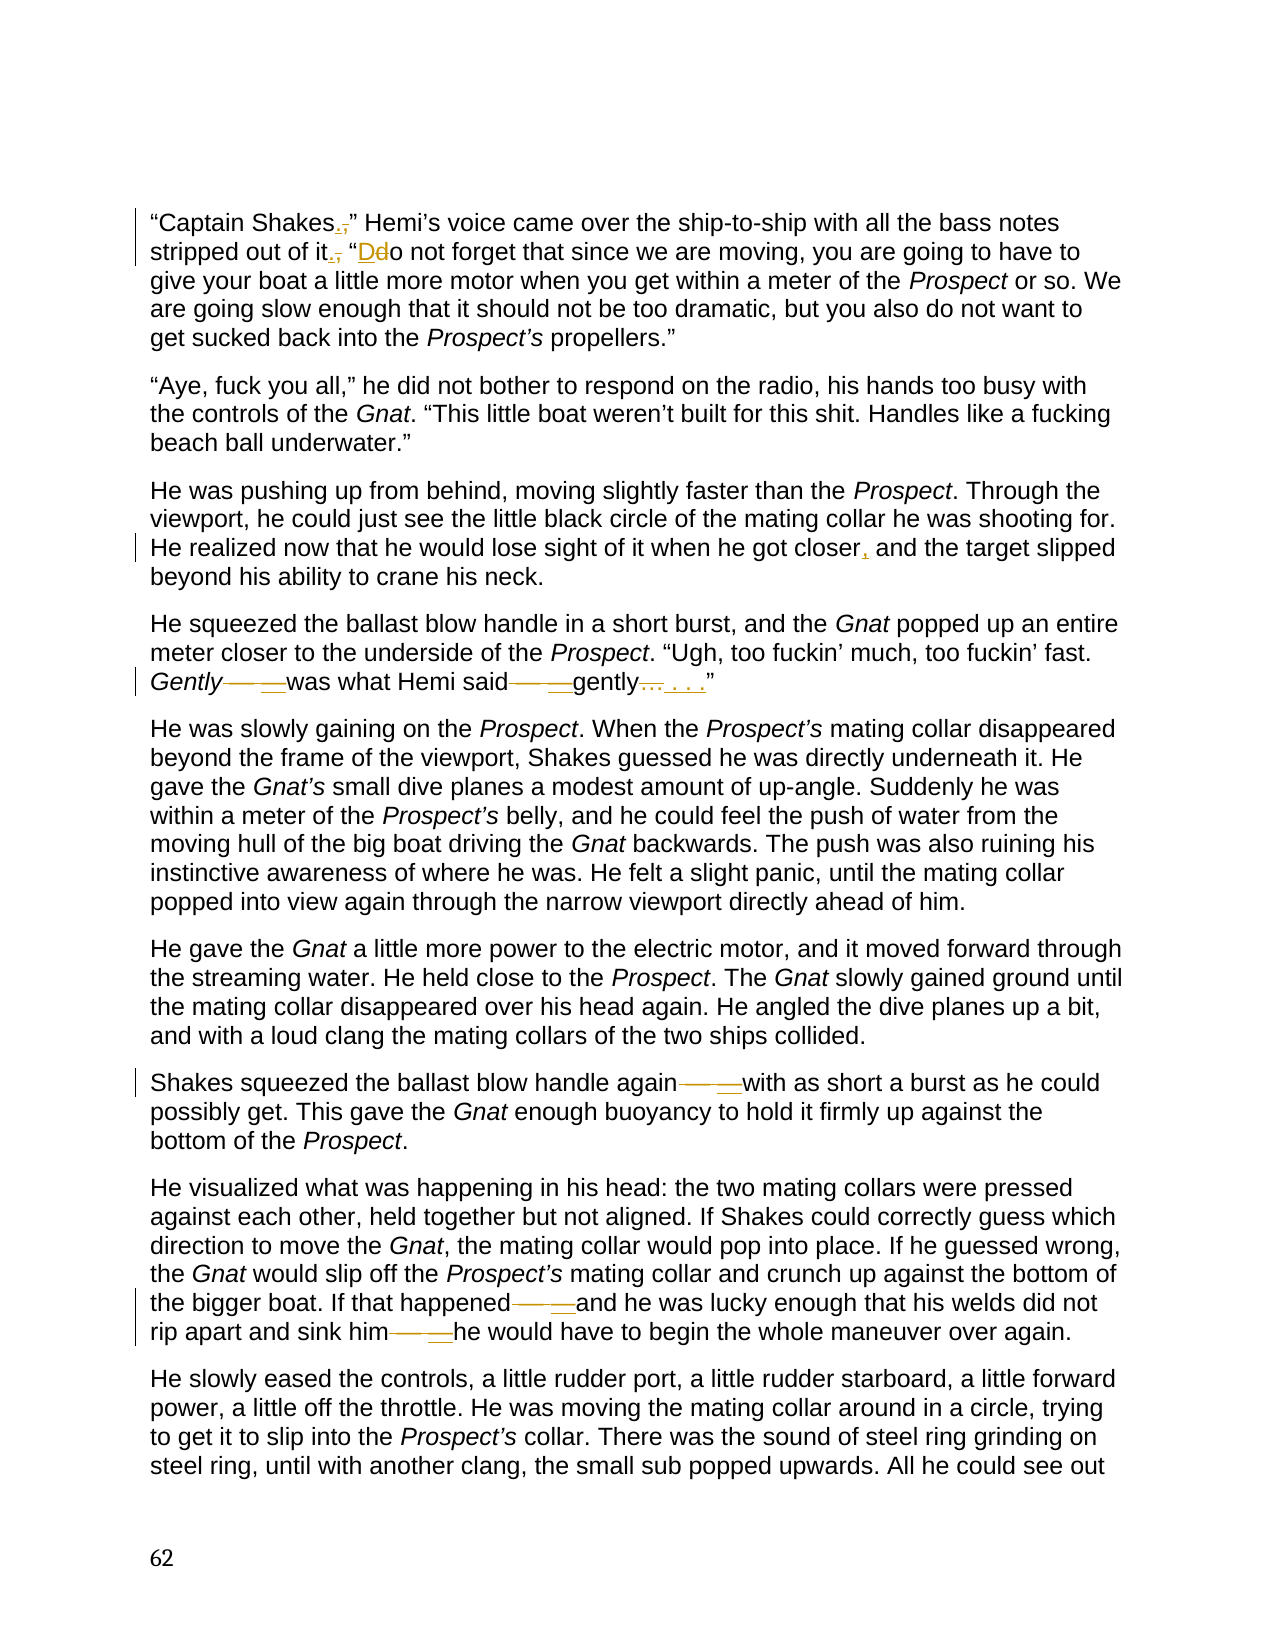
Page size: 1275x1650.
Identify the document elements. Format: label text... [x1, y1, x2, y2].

text He squeezed the ballast blow handle in a short burst, and the Gnat popped up an entire meter closer to the underside of the Prospect. “Ugh, too fuckin’ much, too fuckin’ fast. Gently—was what Hemi said—gently . . .” [150, 609, 1125, 696]
text He gave the Gnat a little more power to the electric motor, and it moved forward through the streaming water. He held close to the Prospect. The Gnat slowly gained ground until the mating collar disappeared over his head again. He angled the dive planes up a bit, and with a loud clang the mating collars of the two ships collided. [150, 934, 1125, 1049]
text Shakes squeezed the ballast blow handle again—with as short a burst as he could possibly get. This gave the Gnat enough buoyancy to hold it firmly up against the bottom of the Prospect. [150, 1068, 1125, 1154]
text “Captain Shakes.” Hemi’s voice came over the ship-to-ship with all the bass notes stripped out of it. “Do not forget that since we are moving, you are going to have to give your boat a little more motor when you get within a meter of the Prospect or so. We are going slow enough that it should not be too dramatic, but you also do not want to get sucked back into the Prospect’s propellers.” [150, 208, 1125, 352]
text He visualized what was happening in his head: the two mating collars were pressed against each other, held together but not aligned. If Shakes could correctly guess which direction to move the Gnat, the mating collar would pop into place. If he guessed wrong, the Gnat would slip off the Prospect’s mating collar and crunch up against the bottom of the bigger boat. If that happened—and he was lucky enough that his welds did not rip apart and sink him—he would have to begin the whole maneuver over again. [150, 1173, 1125, 1346]
text “Aye, fuck you all,” he did not bother to respond on the radio, his hands too busy with the controls of the Gnat. “This little boat weren’t built for this shit. Handles like a fucking beach ball underwater.” [150, 371, 1125, 457]
text He was slowly gaining on the Prospect. When the Prospect’s mating collar disappeared beyond the frame of the viewport, Shakes guessed he was directly underneath it. He gave the Gnat’s small dive planes a modest amount of up-angle. Suddenly he was within a meter of the Prospect’s belly, and he could feel the push of water from the moving hull of the big boat driving the Gnat backwards. The push was also ruining his instinctive awareness of where he was. He felt a slight panic, until the mating collar popped into view again through the narrow viewport directly ahead of him. [150, 714, 1125, 916]
text He was pushing up from behind, moving slightly faster than the Prospect. Through the viewport, he could just see the little black circle of the mating collar he was shooting for. He realized now that he would lose sight of it when he got closer, and the target slipped beyond his ability to crane his neck. [150, 476, 1125, 591]
text He slowly eased the controls, a little rudder port, a little rudder starboard, a little forward power, a little off the throttle. He was moving the mating collar around in a circle, trying to get it to slip into the Prospect’s collar. There was the sound of steel ring grinding on steel ring, until with another clang, the small sub popped upwards. All he could see out [150, 1364, 1125, 1479]
